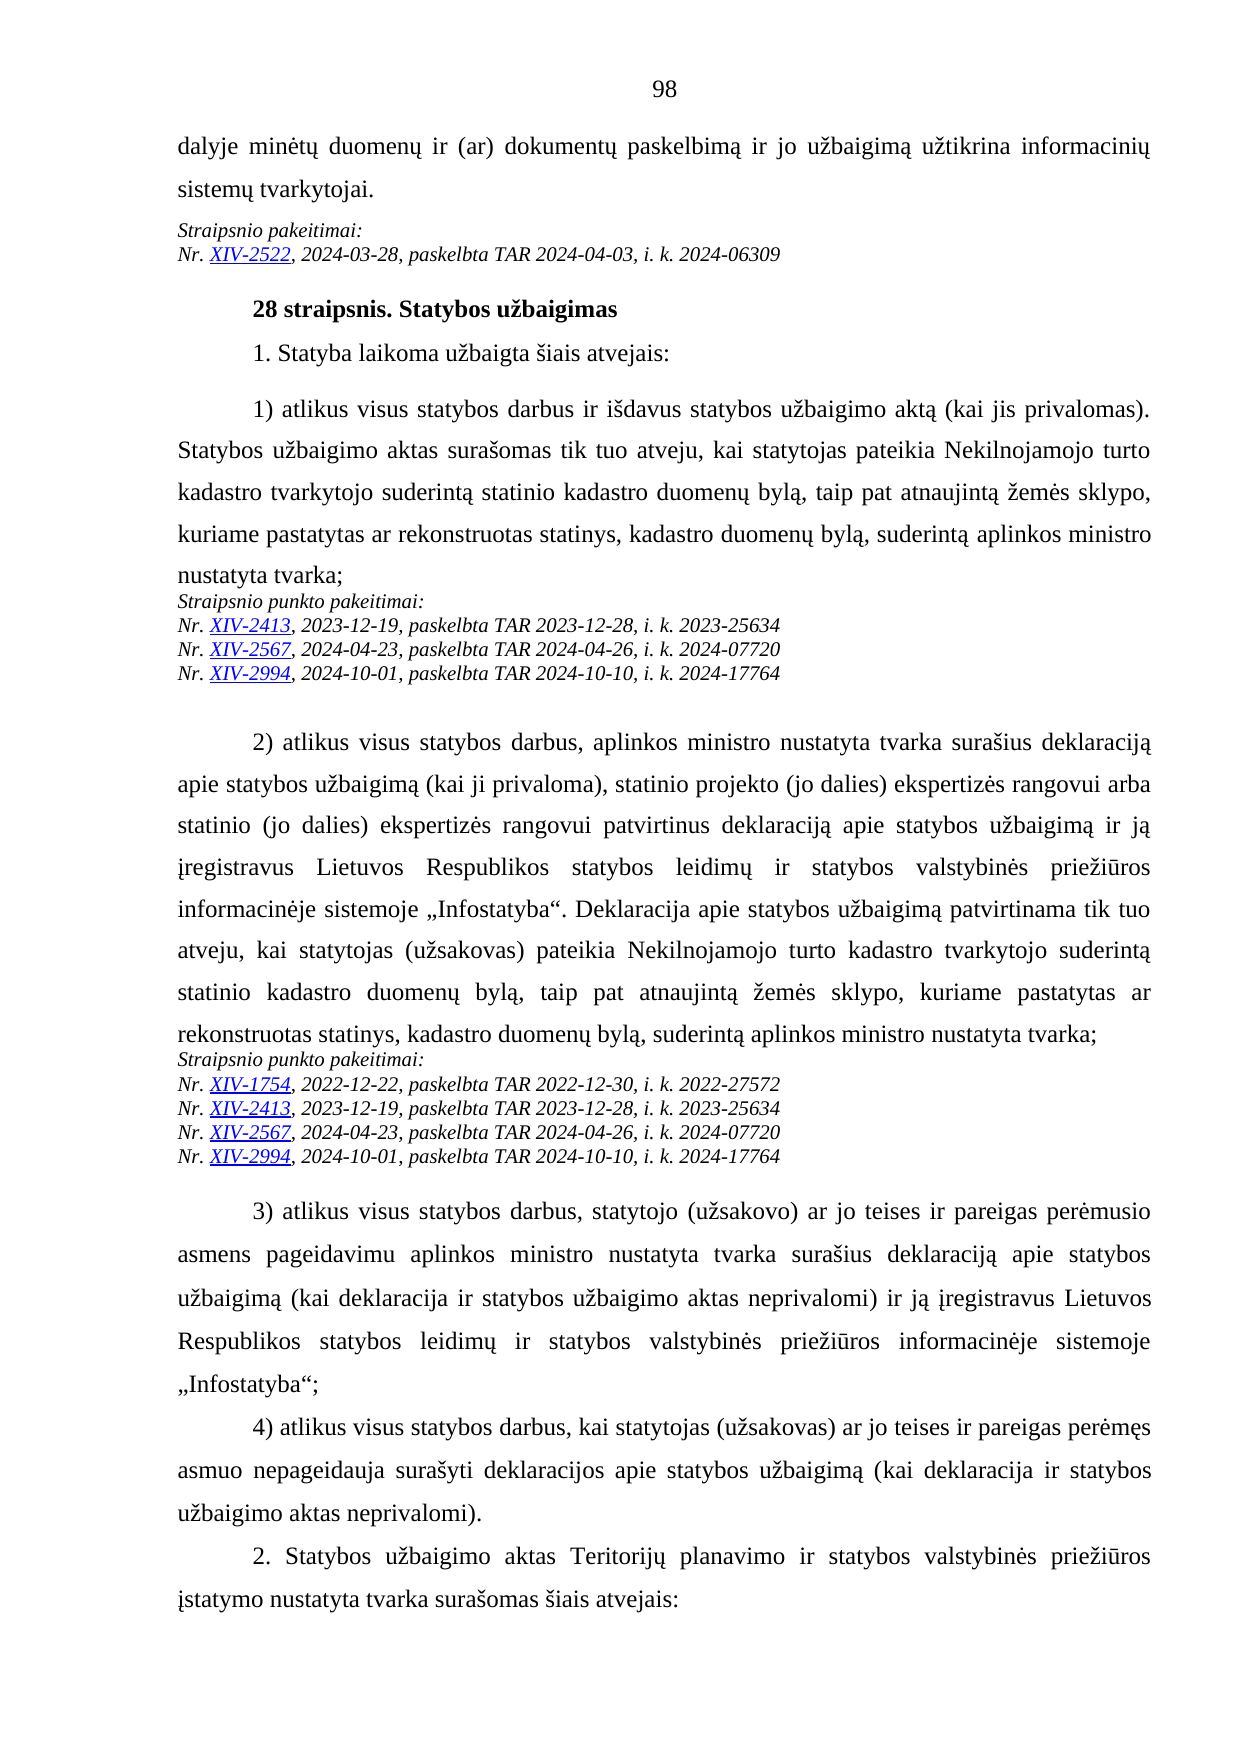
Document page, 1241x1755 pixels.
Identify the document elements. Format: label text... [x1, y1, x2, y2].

text 1. Statyba laikoma užbaigta šiais atvejais: [177, 338, 1152, 366]
text Straipsnio punkto pakeitimai: [177, 589, 1152, 613]
text 1) atlikus visus statybos darbus ir išdavus statybos užbaigimo aktą (kai jis privalomas). Statybos užbaigimo aktas surašomas tik tuo atveju, kai statytojas pateikia Nekilnojamojo turto kadastro tvarkytojo suderintą statinio kadastro duomenų bylą, taip pat atnaujintą žemės sklypo, kuriame pastatytas ar rekonstruotas statinys, kadastro duomenų bylą, suderintą aplinkos ministro nustatyta tvarka; [177, 381, 1152, 589]
text 28 straipsnis. Statybos užbaigimas [177, 294, 1152, 323]
text 2. Statybos užbaigimo aktas Teritorijų planavimo ir statybos valstybinės priežiūros įstatymo nustatyta tvarka surašomas šiais atvejais: [177, 1541, 1152, 1613]
text Straipsnio punkto pakeitimai: [177, 1047, 1152, 1071]
text 2) atlikus visus statybos darbus, aplinkos ministro nustatyta tvarka surašius deklaraciją apie statybos užbaigimą (kai ji privaloma), statinio projekto (jo dalies) ekspertizės rangovui arba statinio (jo dalies) ekspertizės rangovui patvirtinus deklaraciją apie statybos užbaigimą ir ją įregistravus Lietuvos Respublikos statybos leidimų ir statybos valstybinės priežiūros informacinėje sistemoje „Infostatyba“. Deklaracija apie statybos užbaigimą patvirtinama tik tuo atveju, kai statytojas (užsakovas) pateikia Nekilnojamojo turto kadastro tvarkytojo suderintą statinio kadastro duomenų bylą, taip pat atnaujintą žemės sklypo, kuriame pastatytas ar rekonstruotas statinys, kadastro duomenų bylą, suderintą aplinkos ministro nustatyta tvarka; [177, 714, 1152, 1047]
text Nr. XIV-2567, 2024-04-23, paskelbta TAR 2024-04-26, i. k. 2024-07720 [177, 637, 1152, 661]
text Straipsnio pakeitimai: [177, 218, 1152, 242]
text Nr. XIV-2994, 2024-10-01, paskelbta TAR 2024-10-10, i. k. 2024-17764 [177, 1144, 1152, 1168]
text Nr. XIV-1754, 2022-12-22, paskelbta TAR 2022-12-30, i. k. 2022-27572 [177, 1071, 1152, 1096]
text Nr. XIV-2413, 2023-12-19, paskelbta TAR 2023-12-28, i. k. 2023-25634 [177, 1096, 1152, 1119]
text Nr. XIV-2413, 2023-12-19, paskelbta TAR 2023-12-28, i. k. 2023-25634 [177, 613, 1152, 637]
text Nr. XIV-2567, 2024-04-23, paskelbta TAR 2024-04-26, i. k. 2024-07720 [177, 1119, 1152, 1144]
text Nr. XIV-2994, 2024-10-01, paskelbta TAR 2024-10-10, i. k. 2024-17764 [177, 661, 1152, 685]
text 3) atlikus visus statybos darbus, statytojo (užsakovo) ar jo teises ir pareigas perėmusio asmens pageidavimu aplinkos ministro nustatyta tvarka surašius deklaraciją apie statybos užbaigimą (kai deklaracija ir statybos užbaigimo aktas neprivalomi) ir ją įregistravus Lietuvos Respublikos statybos leidimų ir statybos valstybinės priežiūros informacinėje sistemoje „Infostatyba“; [177, 1196, 1152, 1398]
text Nr. XIV-2522, 2024-03-28, paskelbta TAR 2024-04-03, i. k. 2024-06309 [177, 242, 1152, 266]
text 4) atlikus visus statybos darbus, kai statytojas (užsakovas) ar jo teises ir pareigas perėmęs asmuo nepageidauja surašyti deklaracijos apie statybos užbaigimą (kai deklaracija ir statybos užbaigimo aktas neprivalomi). [177, 1412, 1152, 1527]
text dalyje minėtų duomenų ir (ar) dokumentų paskelbimą ir jo užbaigimą užtikrina informacinių sistemų tvarkytojai. [177, 131, 1152, 203]
